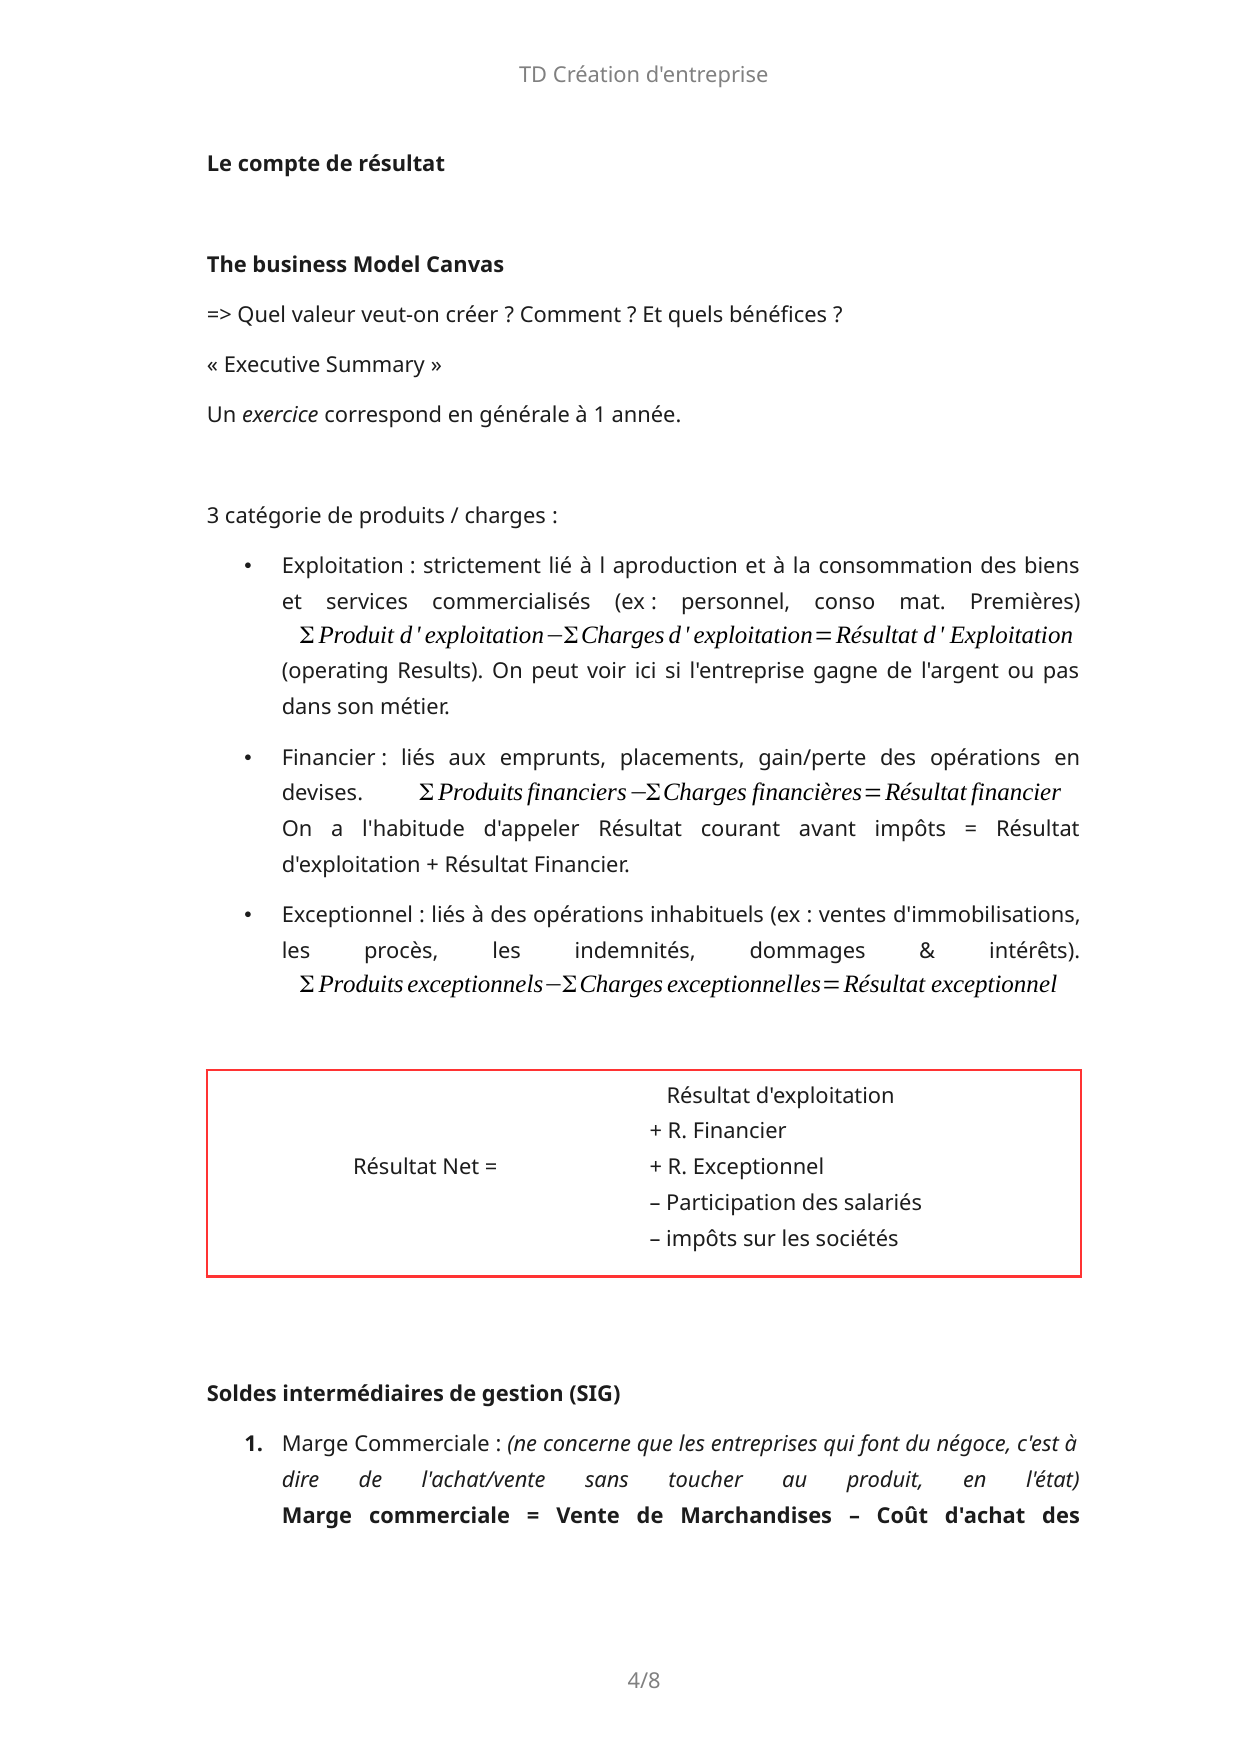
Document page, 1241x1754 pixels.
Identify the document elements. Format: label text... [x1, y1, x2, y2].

text => Quel valeur veut-on créer ? Comment ? Et quels bénéfices ? [207, 299, 1081, 329]
text Un exercice correspond en générale à 1 année. [207, 399, 1081, 429]
text « Executive Summary » [207, 349, 1081, 379]
text Le compte de résultat [207, 148, 1081, 178]
list Financier : liés aux emprunts, placements, gain/perte des opérations en devises. On a l'habitude d'appeler Résultat courant avant impôts = Résultat d'exploitation + Résultat Financier. [244, 742, 1081, 878]
text The business Model Canvas [207, 248, 1081, 278]
table_header Résultat Net = [208, 1071, 644, 1275]
table_header Résultat d'exploitation + R. Financier + R. Exceptionnel – Participation des salariés – impôts sur les sociétés [644, 1071, 1080, 1275]
list Exploitation : strictement lié à l aproduction et à la consommation des biens et services commercialisés (ex : personnel, conso mat. Premières) (operating Results). On peut voir ici si l'entreprise gagne de l'argent ou pas dans son métier. [244, 550, 1081, 721]
list Exceptionnel : liés à des opérations inhabituels (ex : ventes d'immobilisations, les procès, les indemnités, dommages & intérêts). [244, 899, 1081, 998]
text Soldes intermédiaires de gestion (SIG) [207, 1378, 1081, 1408]
text 3 catégorie de produits / charges : [207, 500, 1081, 530]
list Marge Commerciale : (ne concerne que les entreprises qui font du négoce, c'est à dire de l'achat/vente sans toucher au produit, en l'état) Marge commerciale = Vente de Marchandises – Coût d'achat des [244, 1428, 1081, 1529]
